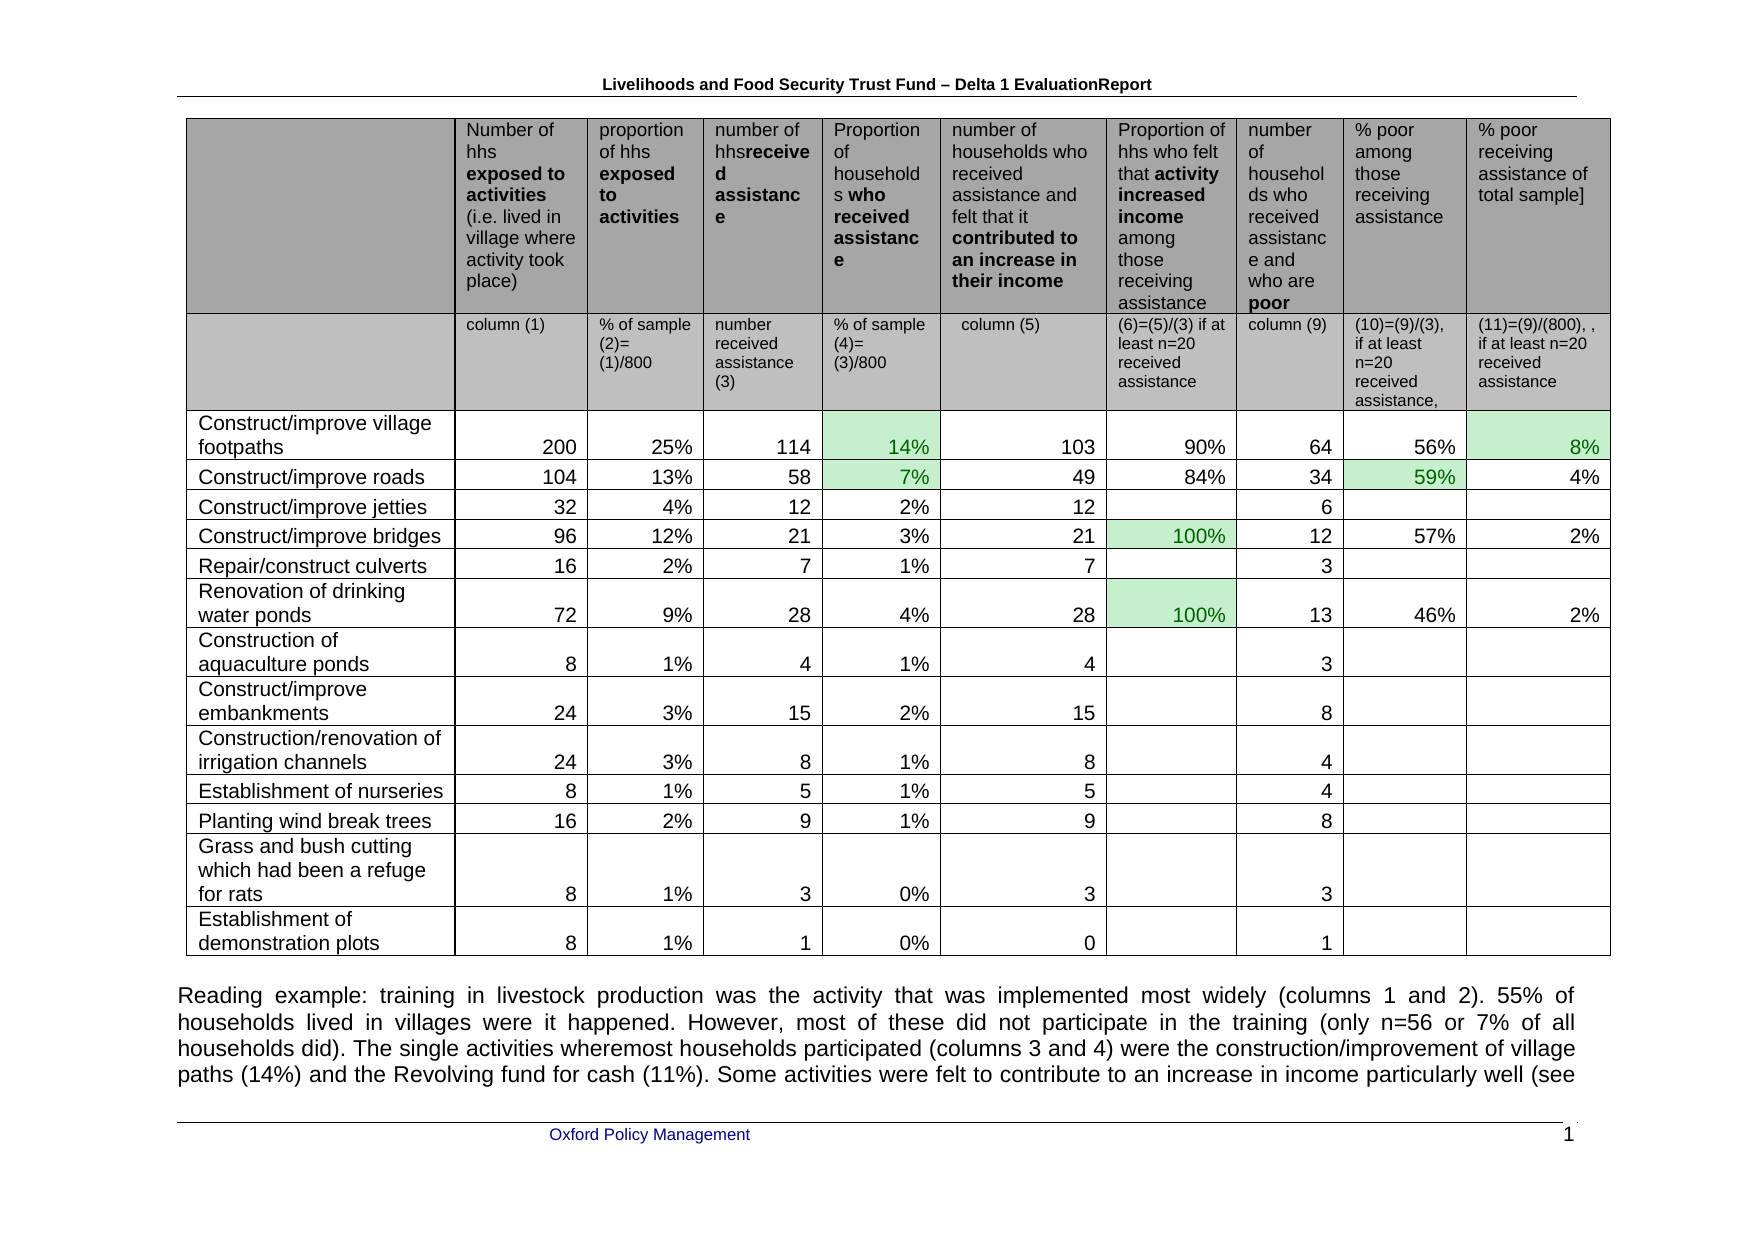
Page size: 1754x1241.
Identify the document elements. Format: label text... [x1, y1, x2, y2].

table_cell [1344, 677, 1466, 725]
table_header number of households who received assistance and felt that it contributed to an increase in their income [941, 119, 1106, 313]
table_cell 3% [823, 520, 940, 548]
table_cell [1107, 628, 1236, 676]
table_cell [1467, 834, 1610, 906]
table_cell 12 [1237, 520, 1343, 548]
table_cell 200 [456, 411, 587, 459]
table_cell 2% [588, 549, 703, 578]
table_cell 1% [588, 628, 703, 676]
table_cell [1107, 834, 1236, 906]
table_cell 9 [941, 804, 1106, 833]
table_cell 13% [588, 460, 703, 489]
table_cell [1344, 490, 1466, 518]
table_cell 100% [1107, 520, 1236, 548]
table_cell 12% [588, 520, 703, 548]
table_cell 3 [704, 834, 822, 906]
table_cell 49 [941, 460, 1106, 489]
table_cell 7 [941, 549, 1106, 578]
table_cell [1467, 907, 1610, 955]
table_cell 1% [823, 549, 940, 578]
table_cell 1% [823, 726, 940, 774]
table_cell % of sample (2)= (1)/800 [588, 314, 703, 410]
table_cell 103 [941, 411, 1106, 459]
table_cell column (1) [456, 314, 587, 410]
table_cell 96 [456, 520, 587, 548]
table_cell Establishment of nurseries [187, 775, 454, 803]
table_cell Grass and bush cutting which had been a refuge for rats [187, 834, 454, 906]
table_cell 21 [704, 520, 822, 548]
table_cell 2% [1467, 520, 1610, 548]
table_cell 3 [1237, 549, 1343, 578]
table_cell 32 [456, 490, 587, 518]
table_cell [1467, 726, 1610, 774]
table_cell [1107, 775, 1236, 803]
table_cell [1344, 628, 1466, 676]
table_cell 114 [704, 411, 822, 459]
table_cell [1107, 549, 1236, 578]
table_cell [1467, 490, 1610, 518]
table_cell 90% [1107, 411, 1236, 459]
table_cell 100% [1107, 579, 1236, 627]
table_cell Construction/renovation of irrigation channels [187, 726, 454, 774]
table_cell 46% [1344, 579, 1466, 627]
table_header % poor among those receiving assistance [1344, 119, 1466, 313]
table_cell 15 [941, 677, 1106, 725]
table_header number of hhsreceived assistance [704, 119, 822, 313]
table_cell 57% [1344, 520, 1466, 548]
table_cell 14% [823, 411, 940, 459]
table_cell [1344, 549, 1466, 578]
table_cell 8 [456, 834, 587, 906]
table_cell 9 [704, 804, 822, 833]
table_cell 2% [588, 804, 703, 833]
table_cell 16 [456, 549, 587, 578]
table_cell [1467, 804, 1610, 833]
table_cell 1% [823, 628, 940, 676]
table_cell 4 [1237, 726, 1343, 774]
table_cell 59% [1344, 460, 1466, 489]
table_cell (10)=(9)/(3), if at least n=20 received assistance, [1344, 314, 1466, 410]
table_cell [187, 314, 454, 410]
table_cell Planting wind break trees [187, 804, 454, 833]
table_cell 24 [456, 726, 587, 774]
table_cell Construct/improve village footpaths [187, 411, 454, 459]
table_header proportion of hhs exposed to activities [588, 119, 703, 313]
table_cell [1344, 834, 1466, 906]
table_cell [1107, 804, 1236, 833]
table_cell 25% [588, 411, 703, 459]
table_cell 4% [823, 579, 940, 627]
table_cell Construction of aquaculture ponds [187, 628, 454, 676]
table_cell [1467, 549, 1610, 578]
table_cell 56% [1344, 411, 1466, 459]
table_cell 0 [941, 907, 1106, 955]
table_cell 5 [704, 775, 822, 803]
table_cell 0% [823, 834, 940, 906]
table_cell 9% [588, 579, 703, 627]
table_cell 84% [1107, 460, 1236, 489]
table_cell 2% [1467, 579, 1610, 627]
table_cell 3 [1237, 628, 1343, 676]
table_cell [1107, 726, 1236, 774]
table_cell [1344, 726, 1466, 774]
table_cell 8% [1467, 411, 1610, 459]
table_cell 1% [588, 834, 703, 906]
table_header Proportion of households who received assistance [823, 119, 940, 313]
table_cell 21 [941, 520, 1106, 548]
table_cell (6)=(5)/(3) if at least n=20 received assistance [1107, 314, 1236, 410]
table_header % poor receiving assistance of total sample] [1467, 119, 1610, 313]
table_cell number received assistance (3) [704, 314, 822, 410]
table_cell 4 [1237, 775, 1343, 803]
table_cell [1107, 907, 1236, 955]
table_cell Construct/improve jetties [187, 490, 454, 518]
table_header [187, 119, 454, 313]
table_cell [1344, 775, 1466, 803]
table_cell 2% [823, 490, 940, 518]
table_cell 5 [941, 775, 1106, 803]
table_cell 24 [456, 677, 587, 725]
table_cell Construct/improve embankments [187, 677, 454, 725]
table_cell 72 [456, 579, 587, 627]
table_cell 34 [1237, 460, 1343, 489]
table_cell 1 [704, 907, 822, 955]
table_cell 16 [456, 804, 587, 833]
table_cell 3 [1237, 834, 1343, 906]
table_cell 64 [1237, 411, 1343, 459]
table_cell column (5) [941, 314, 1106, 410]
table_cell % of sample (4)= (3)/800 [823, 314, 940, 410]
table_cell 12 [704, 490, 822, 518]
table_cell 4 [704, 628, 822, 676]
table_cell 8 [941, 726, 1106, 774]
table_cell column (9) [1237, 314, 1343, 410]
table_cell 4% [588, 490, 703, 518]
text Reading example: training in livestock production was the activity that was implemented most widely (columns 1 and 2). 55% of households lived in villages were it happened. However, most of these did not participate in the training (only n=56 or 7% of all households did). The single activities wheremost households participated (columns 3 and 4) were the construction/improvement of village paths (14%) and the Revolving fund for cash (11%). Some activities were felt to contribute to an increase in income particularly well (see [177, 982, 1577, 1088]
table_header number of households who received assistance and who are poor [1237, 119, 1343, 313]
table_cell 7% [823, 460, 940, 489]
table_cell 28 [941, 579, 1106, 627]
table_cell 15 [704, 677, 822, 725]
table_cell 7 [704, 549, 822, 578]
table_cell [1344, 907, 1466, 955]
table_cell [1467, 775, 1610, 803]
table_cell 13 [1237, 579, 1343, 627]
table_cell (11)=(9)/(800), , if at least n=20 received assistance [1467, 314, 1610, 410]
table_cell 8 [1237, 804, 1343, 833]
table_cell 1% [588, 775, 703, 803]
table_header Number of hhs exposed to activities (i.e. lived in village where activity took place) [456, 119, 587, 313]
table_cell 28 [704, 579, 822, 627]
table_cell 3% [588, 726, 703, 774]
table_cell 4% [1467, 460, 1610, 489]
table_cell 1% [588, 907, 703, 955]
table_cell Construct/improve roads [187, 460, 454, 489]
table_cell 1% [823, 775, 940, 803]
table_cell [1107, 677, 1236, 725]
table_cell 8 [456, 907, 587, 955]
table_cell 8 [1237, 677, 1343, 725]
table_cell 1 [1237, 907, 1343, 955]
table_cell 12 [941, 490, 1106, 518]
table_header Proportion of hhs who felt that activity increased income among those receiving assistance [1107, 119, 1236, 313]
table_cell 8 [456, 775, 587, 803]
table_cell 4 [941, 628, 1106, 676]
table_cell [1467, 677, 1610, 725]
table_cell Establishment of demonstration plots [187, 907, 454, 955]
table_cell 8 [704, 726, 822, 774]
table_cell 2% [823, 677, 940, 725]
table_cell [1467, 628, 1610, 676]
table_cell 0% [823, 907, 940, 955]
table_cell 8 [456, 628, 587, 676]
table_cell Repair/construct culverts [187, 549, 454, 578]
table_cell [1107, 490, 1236, 518]
table_cell [1344, 804, 1466, 833]
table_cell 1% [823, 804, 940, 833]
table_cell 3 [941, 834, 1106, 906]
table_cell 3% [588, 677, 703, 725]
table_cell Construct/improve bridges [187, 520, 454, 548]
table_cell 58 [704, 460, 822, 489]
table_cell 6 [1237, 490, 1343, 518]
table_cell Renovation of drinking water ponds [187, 579, 454, 627]
table_cell 104 [456, 460, 587, 489]
